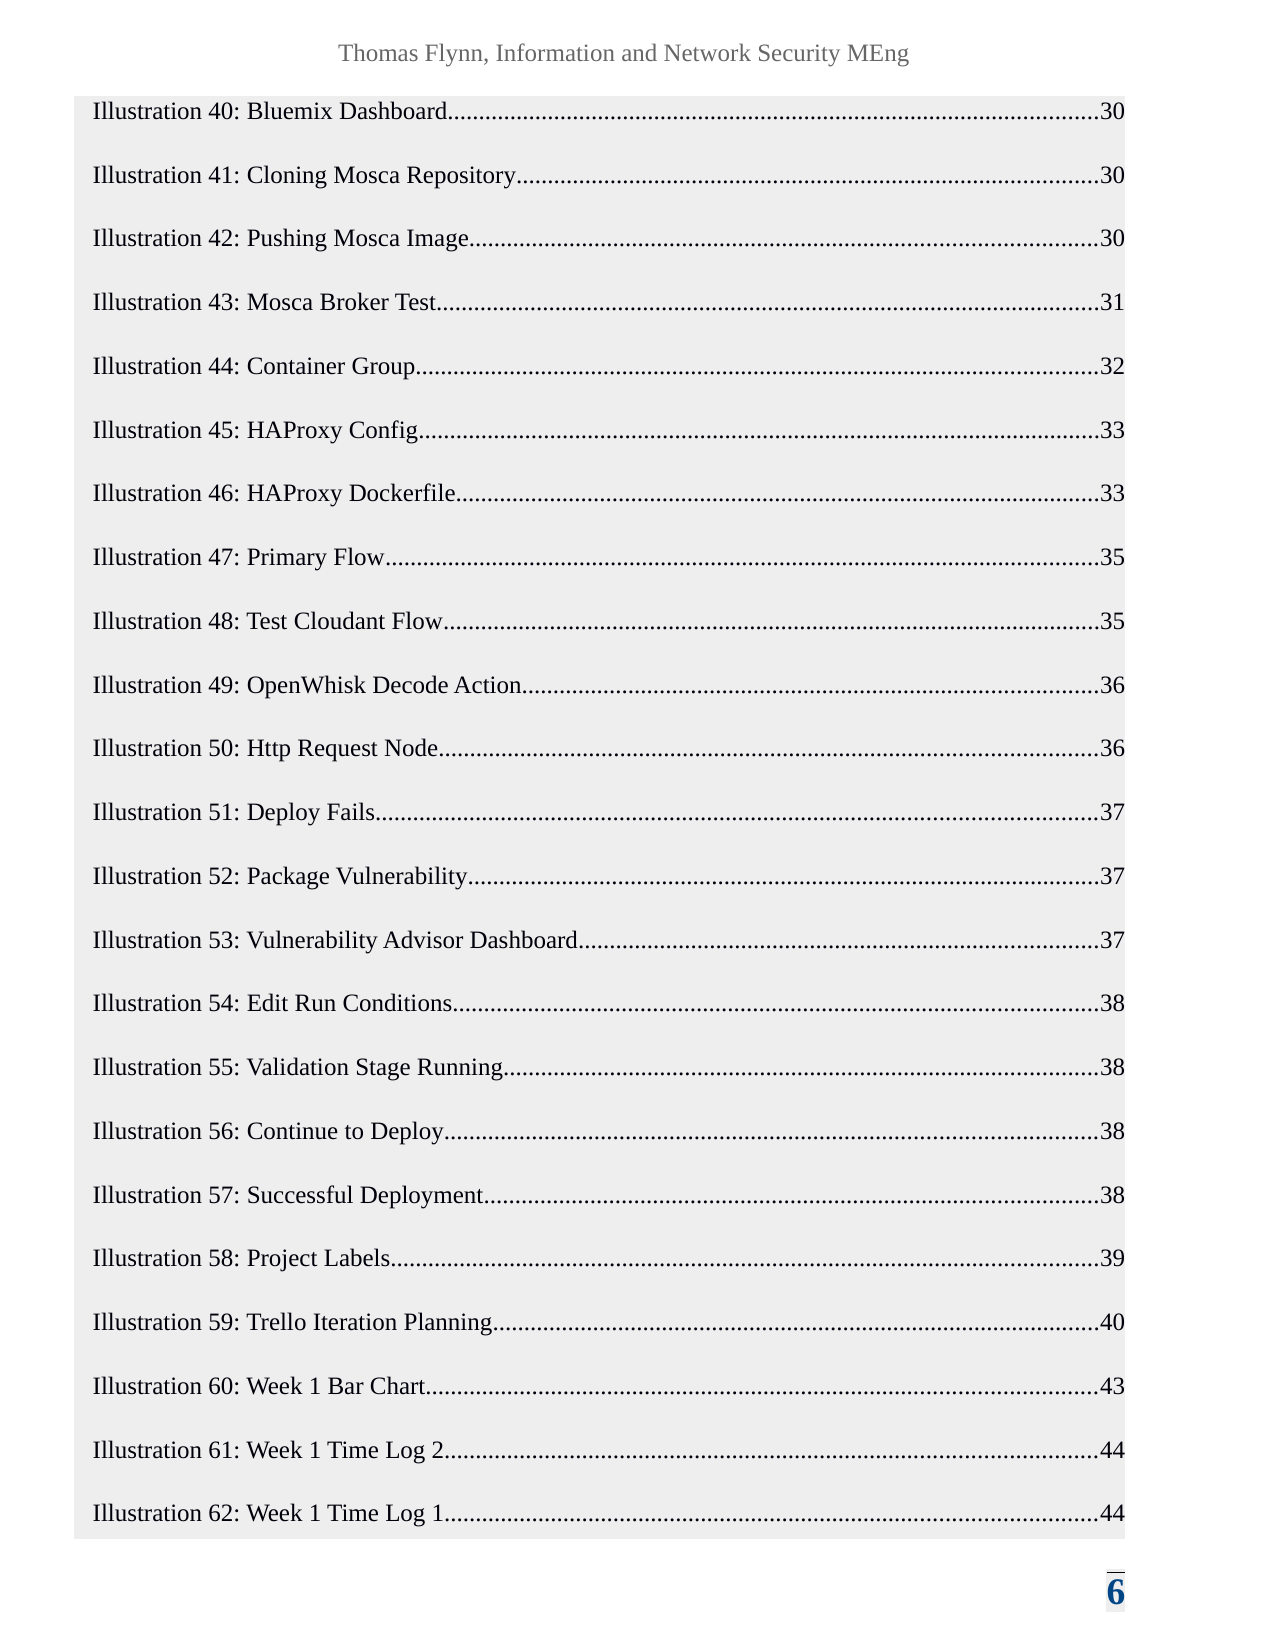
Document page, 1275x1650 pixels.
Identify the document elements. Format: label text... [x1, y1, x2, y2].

text Illustration 60: Week 1 Bar Chart 43 [86, 1371, 1125, 1400]
text Illustration 62: Week 1 Time Log 1 44 [86, 1498, 1125, 1527]
text Illustration 41: Cloning Mosca Repository 30 [86, 160, 1125, 188]
text Illustration 51: Deploy Fails 37 [86, 797, 1125, 826]
text Illustration 53: Vulnerability Advisor Dashboard 37 [86, 925, 1125, 953]
text Illustration 44: Container Group 32 [86, 351, 1125, 380]
text Illustration 56: Continue to Deploy 38 [86, 1116, 1125, 1145]
text Illustration 61: Week 1 Time Log 2 44 [86, 1435, 1125, 1463]
text Illustration 57: Successful Deployment 38 [86, 1180, 1125, 1208]
text Illustration 59: Trello Iteration Planning 40 [86, 1307, 1125, 1336]
text Illustration 40: Bluemix Dashboard 30 [86, 96, 1125, 125]
text Illustration 55: Validation Stage Running 38 [86, 1052, 1125, 1081]
text Illustration 43: Mosca Broker Test 31 [86, 287, 1125, 316]
text Illustration 48: Test Cloudant Flow 35 [86, 606, 1125, 635]
text Illustration 49: OpenWhisk Decode Action 36 [86, 670, 1125, 698]
text Illustration 47: Primary Flow 35 [86, 542, 1125, 571]
text Illustration 54: Edit Run Conditions 38 [86, 988, 1125, 1017]
text Illustration 46: HAProxy Dockerfile 33 [86, 478, 1125, 507]
text Illustration 58: Project Labels 39 [86, 1243, 1125, 1272]
text Illustration 45: HAProxy Config 33 [86, 415, 1125, 443]
text Illustration 50: Http Request Node 36 [86, 733, 1125, 762]
text Illustration 42: Pushing Mosca Image 30 [86, 223, 1125, 252]
text Illustration 52: Package Vulnerability 37 [86, 861, 1125, 890]
